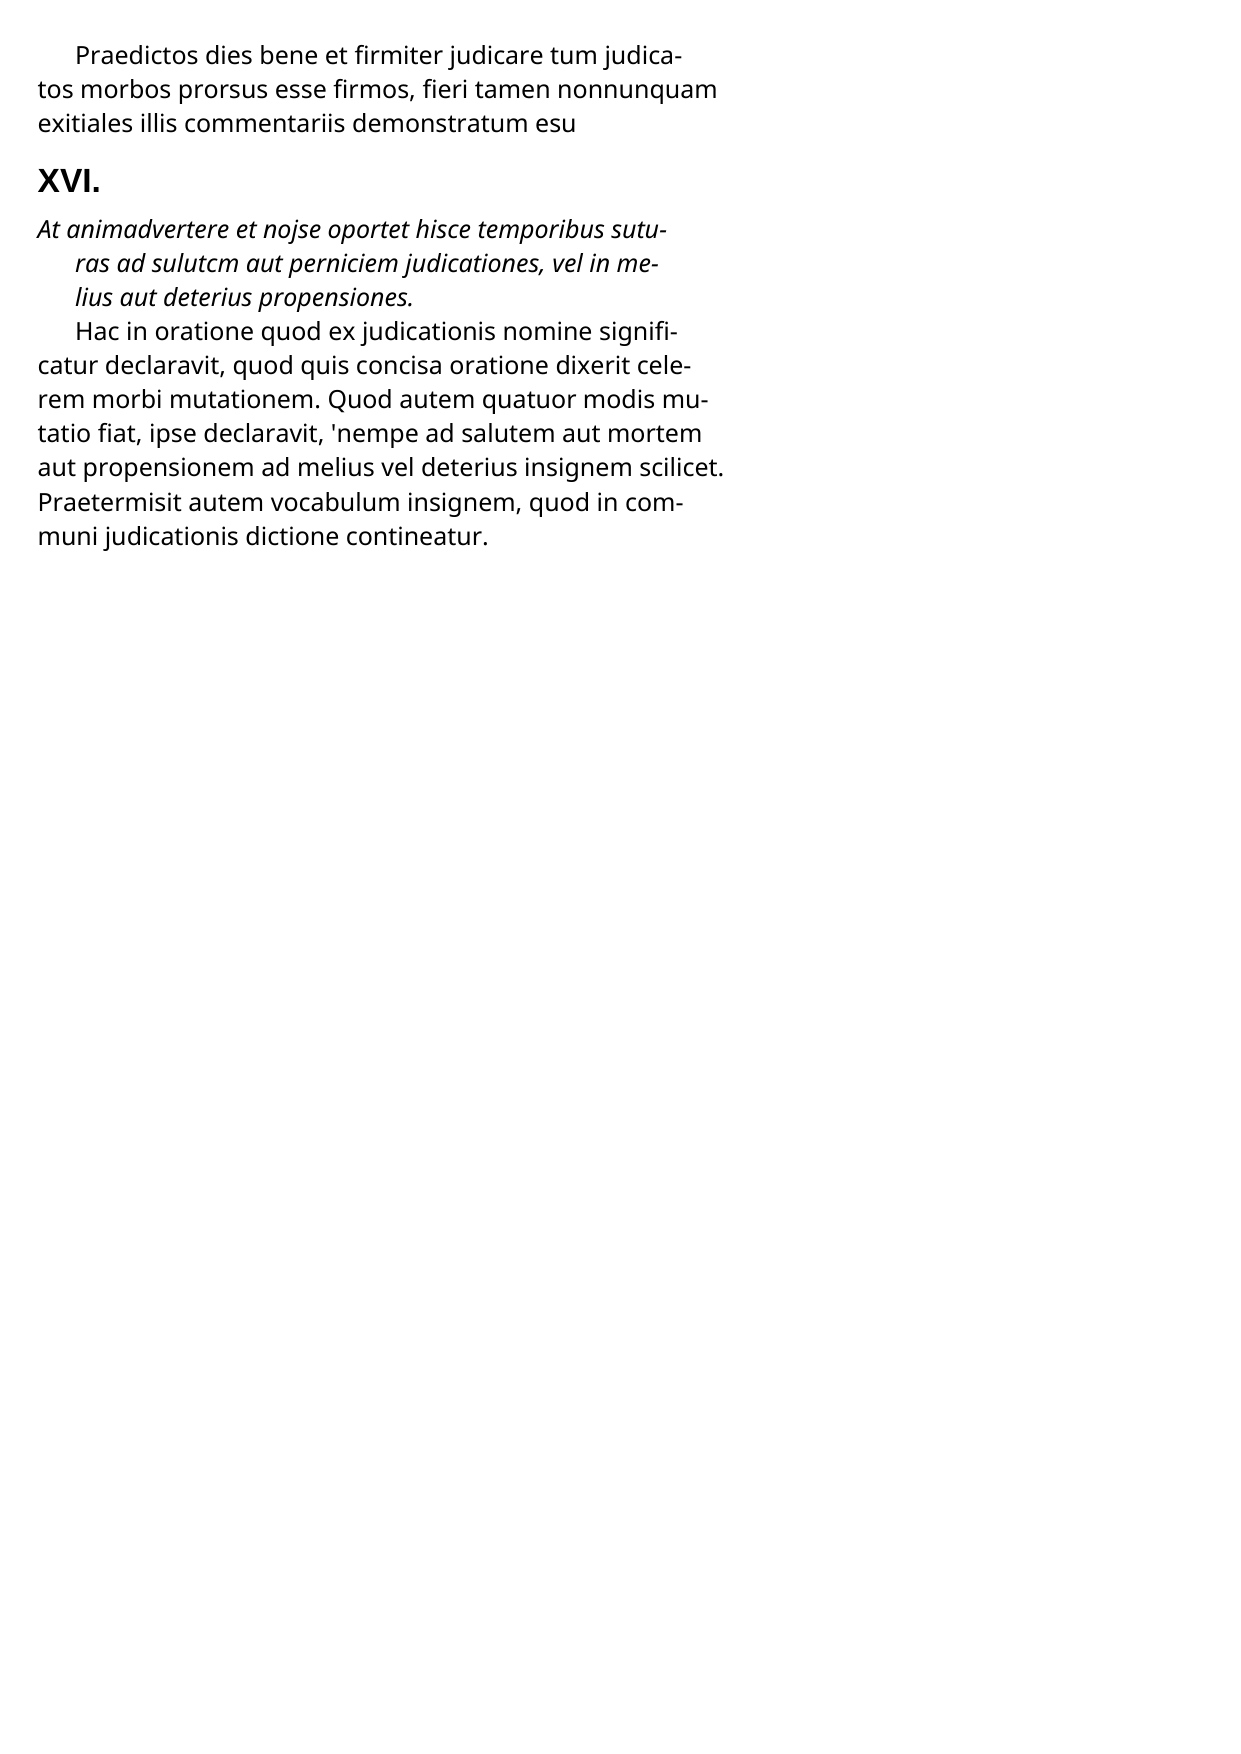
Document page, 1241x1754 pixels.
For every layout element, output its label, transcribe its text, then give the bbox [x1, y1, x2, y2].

subtitle XVI. [37, 161, 1203, 199]
text At animadvertere et nojse oportet hisce temporibus sutu- ras ad sulutcm aut perniciem judicationes, vel in me- lius aut deterius propensiones. [37, 212, 1203, 314]
text Praedictos dies bene et firmiter judicare tum judica- tos morbos prorsus esse firmos, fieri tamen nonnunquam exitiales illis commentariis demonstratum esu [37, 37, 1203, 140]
text Hac in oratione quod ex judicationis nomine signifi- catur declaravit, quod quis concisa oratione dixerit cele- rem morbi mutationem. Quod autem quatuor modis mu- tatio fiat, ipse declaravit, 'nempe ad salutem aut mortem aut propensionem ad melius vel deterius insignem scilicet. Praetermisit autem vocabulum insignem, quod in com- muni judicationis dictione contineatur. [37, 314, 1203, 552]
